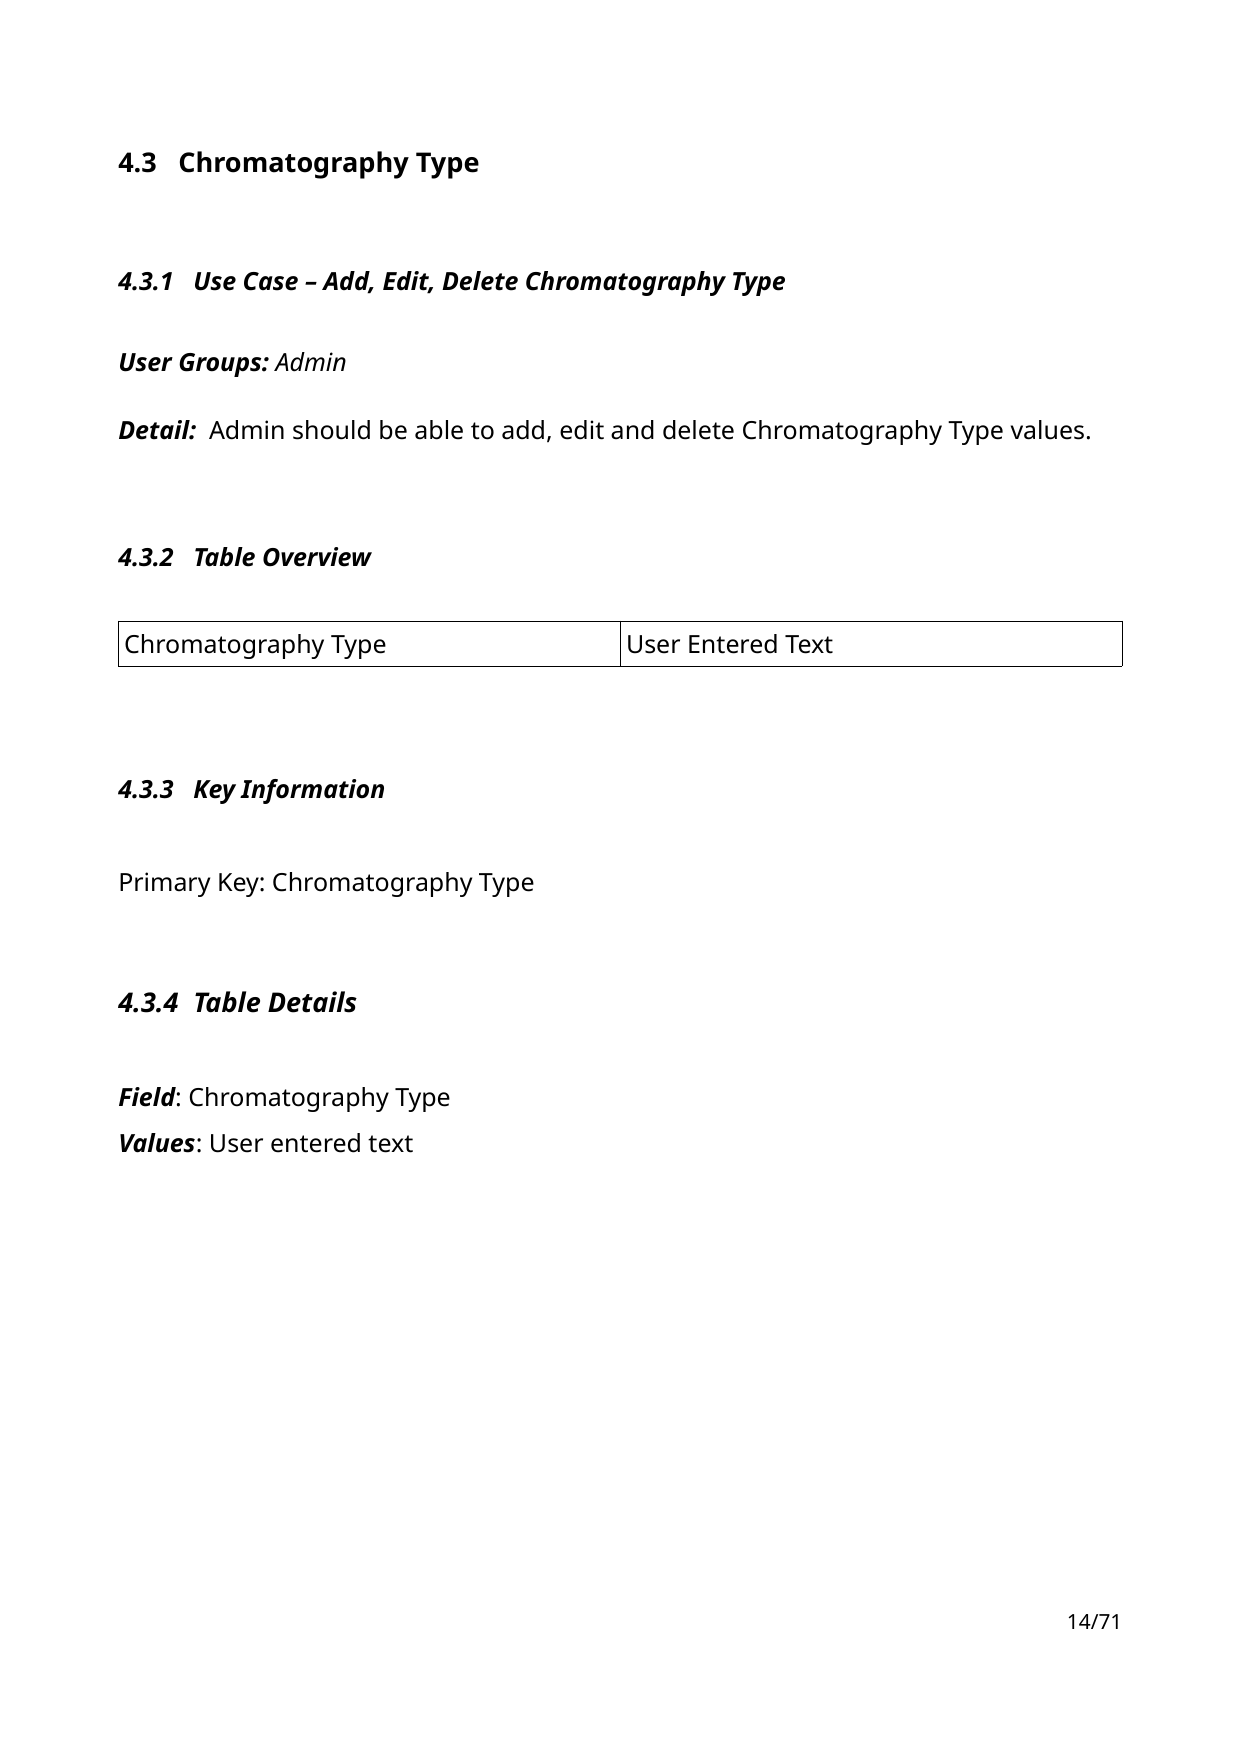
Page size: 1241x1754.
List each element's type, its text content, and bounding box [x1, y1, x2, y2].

subtitle Key Information [118, 772, 1122, 806]
subtitle Use Case – Add, Edit, Delete Chromatography Type [118, 264, 1122, 298]
text User Groups: Admin [118, 345, 1122, 379]
text Field: Chromatography Type [118, 1079, 1122, 1113]
text Detail: Admin should be able to add, edit and delete Chromatography Type values. [118, 413, 1122, 447]
table_header Chromatography Type [119, 622, 620, 666]
table_header User Entered Text [621, 622, 1122, 666]
text Values: User entered text [118, 1126, 1122, 1160]
text Primary Key: Chromatography Type [118, 865, 1122, 899]
subtitle Table Overview [118, 540, 1122, 574]
subtitle Table Details [118, 983, 1122, 1020]
subtitle Chromatography Type [118, 143, 1122, 180]
